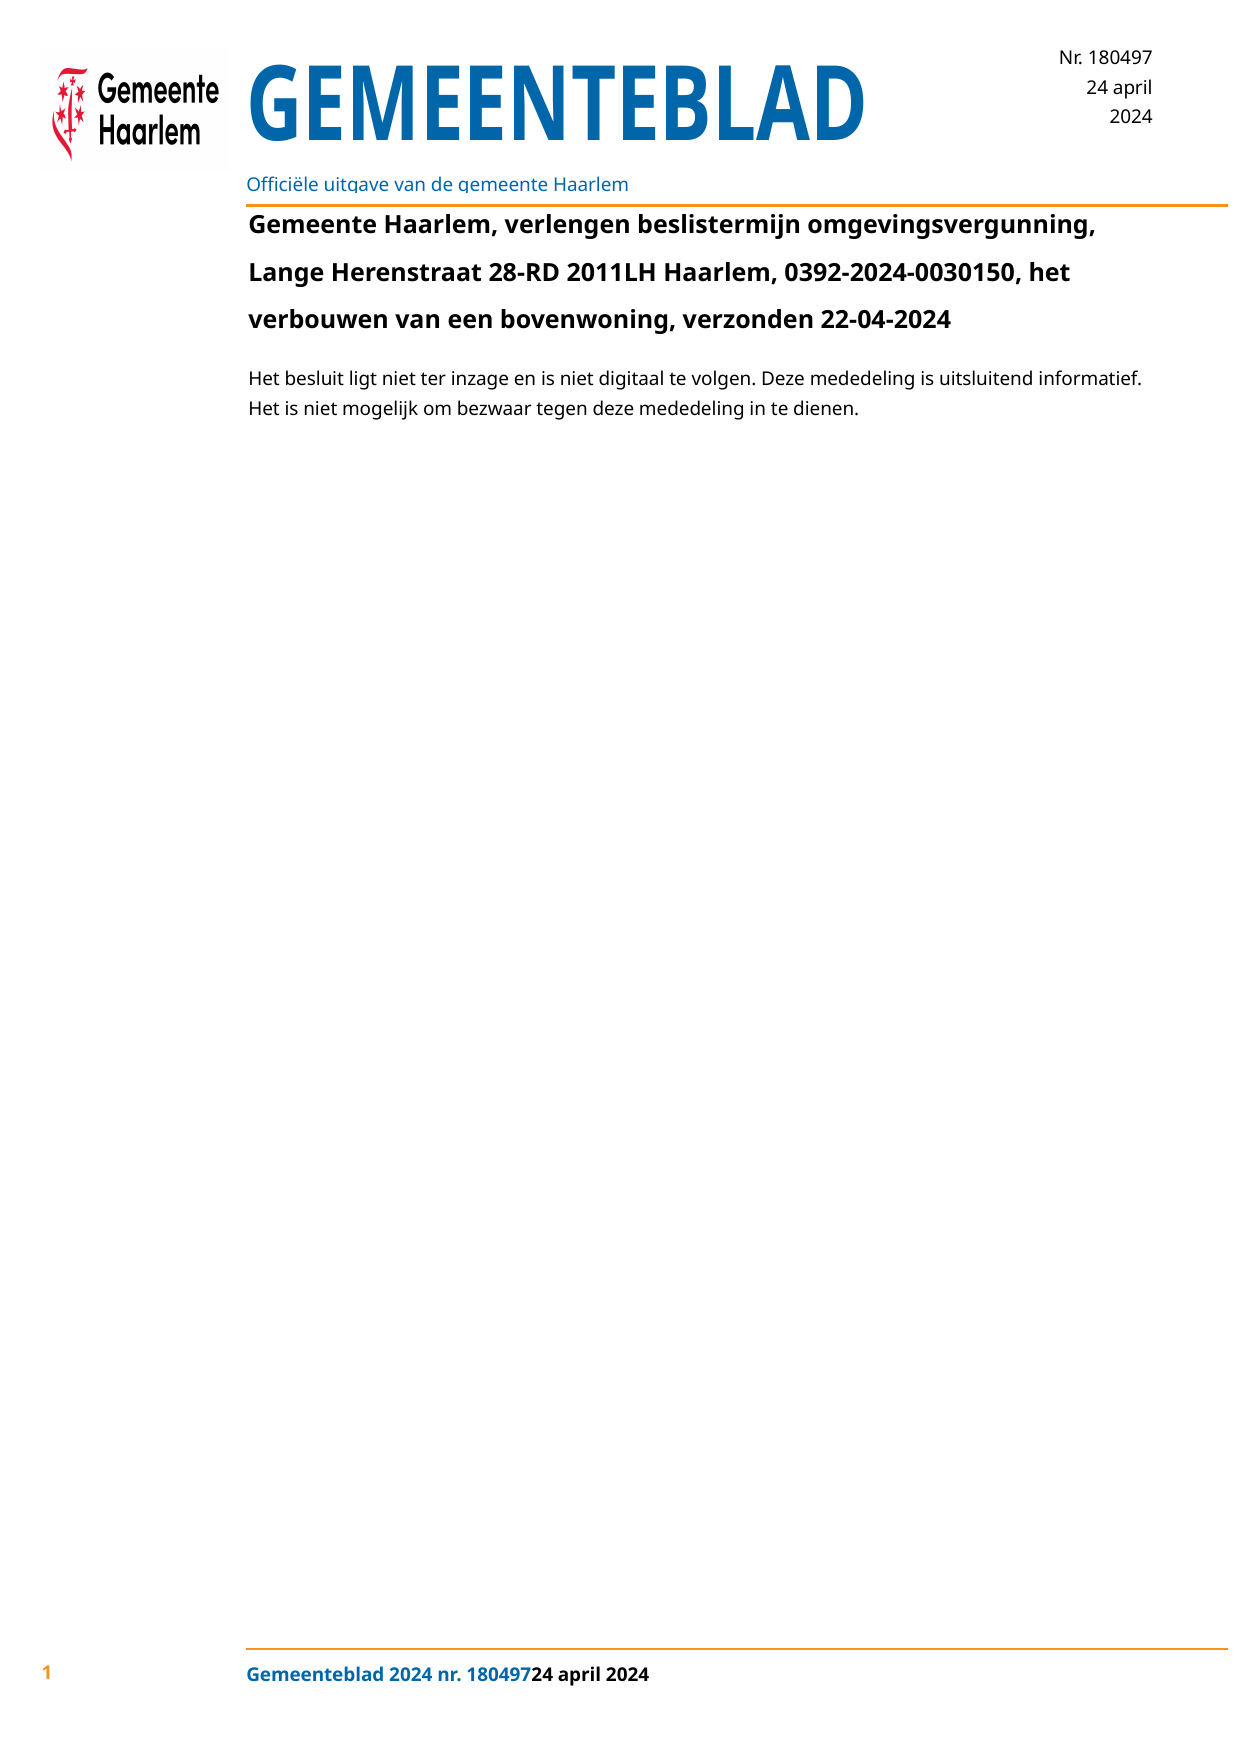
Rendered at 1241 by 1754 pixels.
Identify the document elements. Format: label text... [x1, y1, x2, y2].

picture [41, 47, 231, 172]
text Gemeente Haarlem, verlengen beslistermijn omgevingsvergunning, Lange Herenstraat 28-RD 2011LH Haarlem, 0392-2024-0030150, het verbouwen van een bovenwoning, verzonden 22-04-2024 [248, 207, 1152, 336]
text Het besluit ligt niet ter inzage en is niet digitaal te volgen. Deze mededeling is uitsluitend informatief. Het is niet mogelijk om bezwaar tegen deze mededeling in te dienen. [248, 366, 1152, 421]
